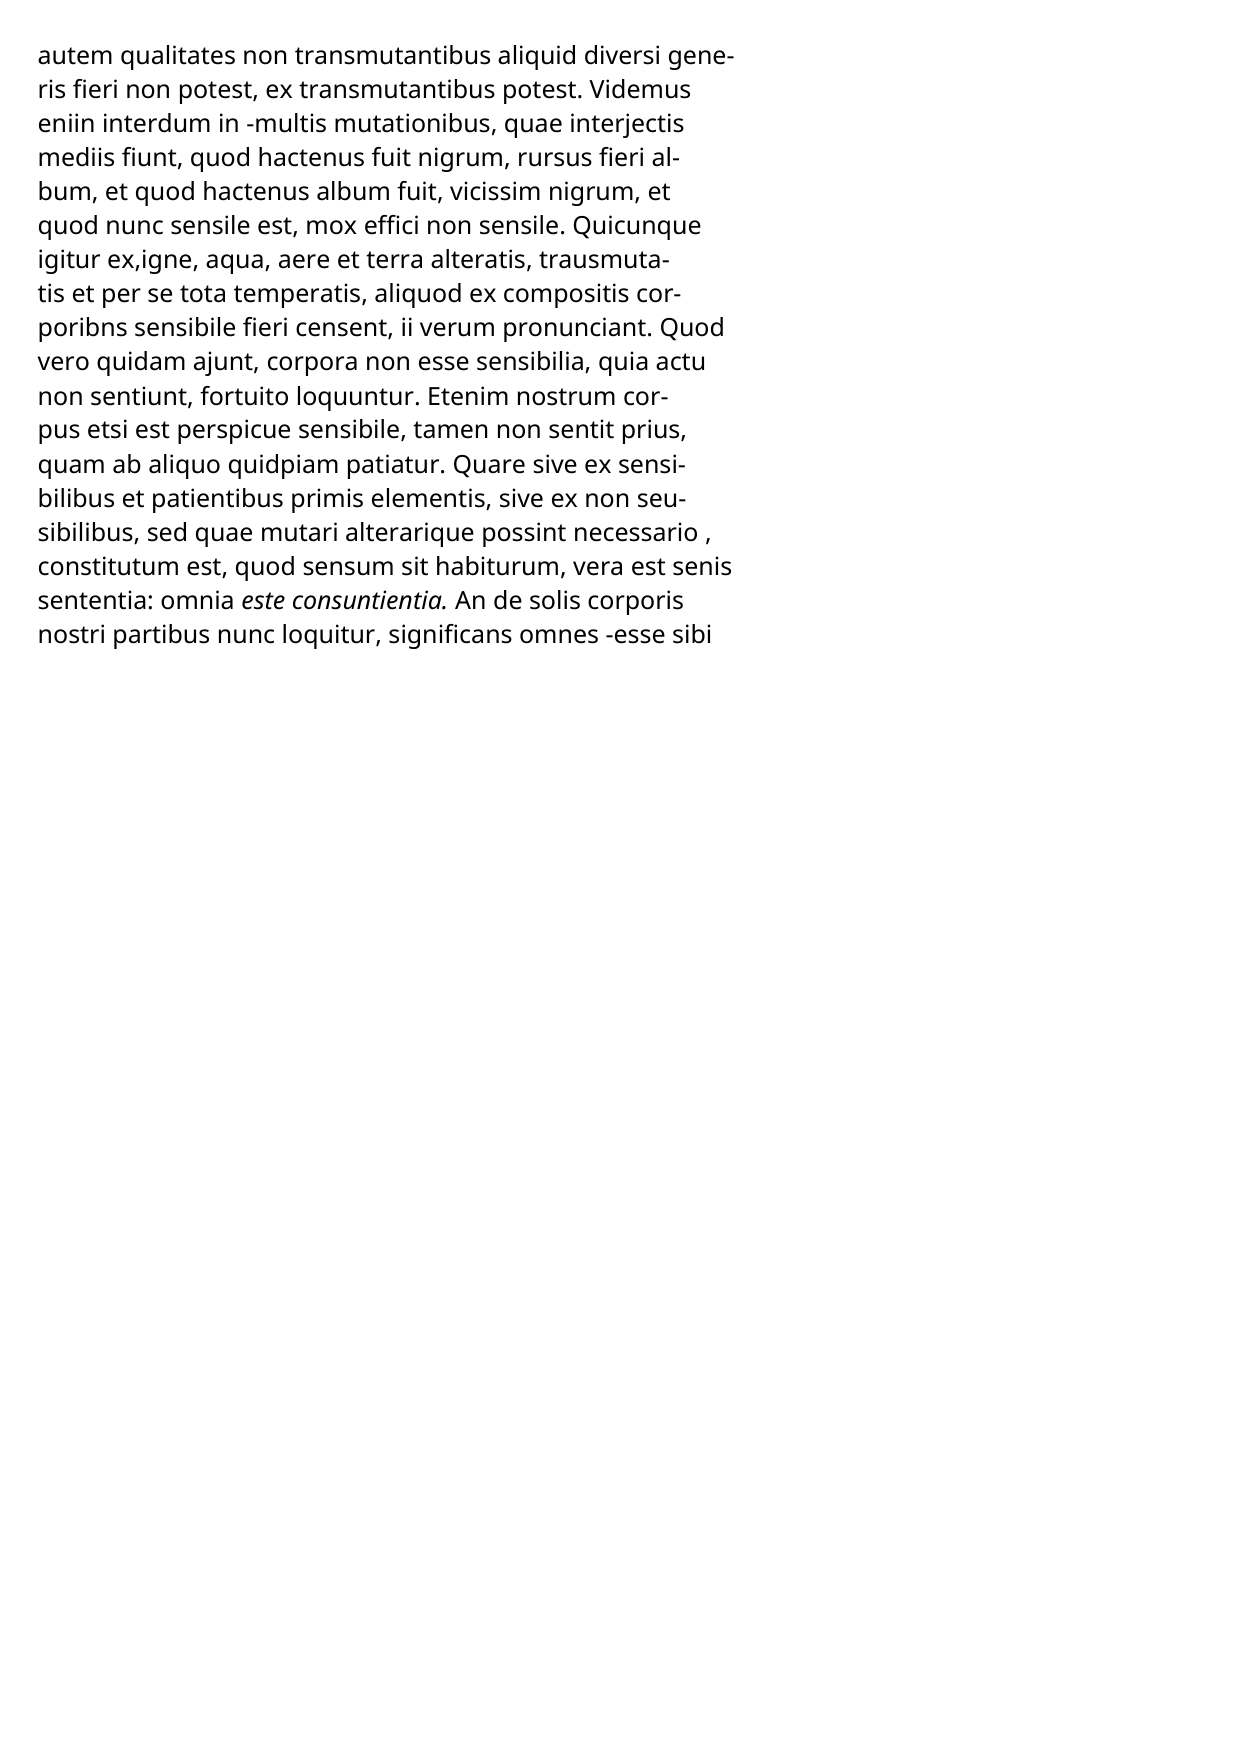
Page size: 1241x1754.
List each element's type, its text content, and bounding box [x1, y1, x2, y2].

text autem qualitates non transmutantibus aliquid diversi gene- ris fieri non potest, ex transmutantibus potest. Videmus eniin interdum in -multis mutationibus, quae interjectis mediis fiunt, quod hactenus fuit nigrum, rursus fieri al- bum, et quod hactenus album fuit, vicissim nigrum, et quod nunc sensile est, mox effici non sensile. Quicunque igitur ex,igne, aqua, aere et terra alteratis, trausmuta- tis et per se tota temperatis, aliquod ex compositis cor- poribns sensibile fieri censent, ii verum pronunciant. Quod vero quidam ajunt, corpora non esse sensibilia, quia actu non sentiunt, fortuito loquuntur. Etenim nostrum cor- pus etsi est perspicue sensibile, tamen non sentit prius, quam ab aliquo quidpiam patiatur. Quare sive ex sensi- bilibus et patientibus primis elementis, sive ex non seu- sibilibus, sed quae mutari alterarique possint necessario , constitutum est, quod sensum sit habiturum, vera est senis sententia: omnia este consuntientia. An de solis corporis nostri partibus nunc loquitur, significans omnes -esse sibi [37, 37, 1203, 651]
